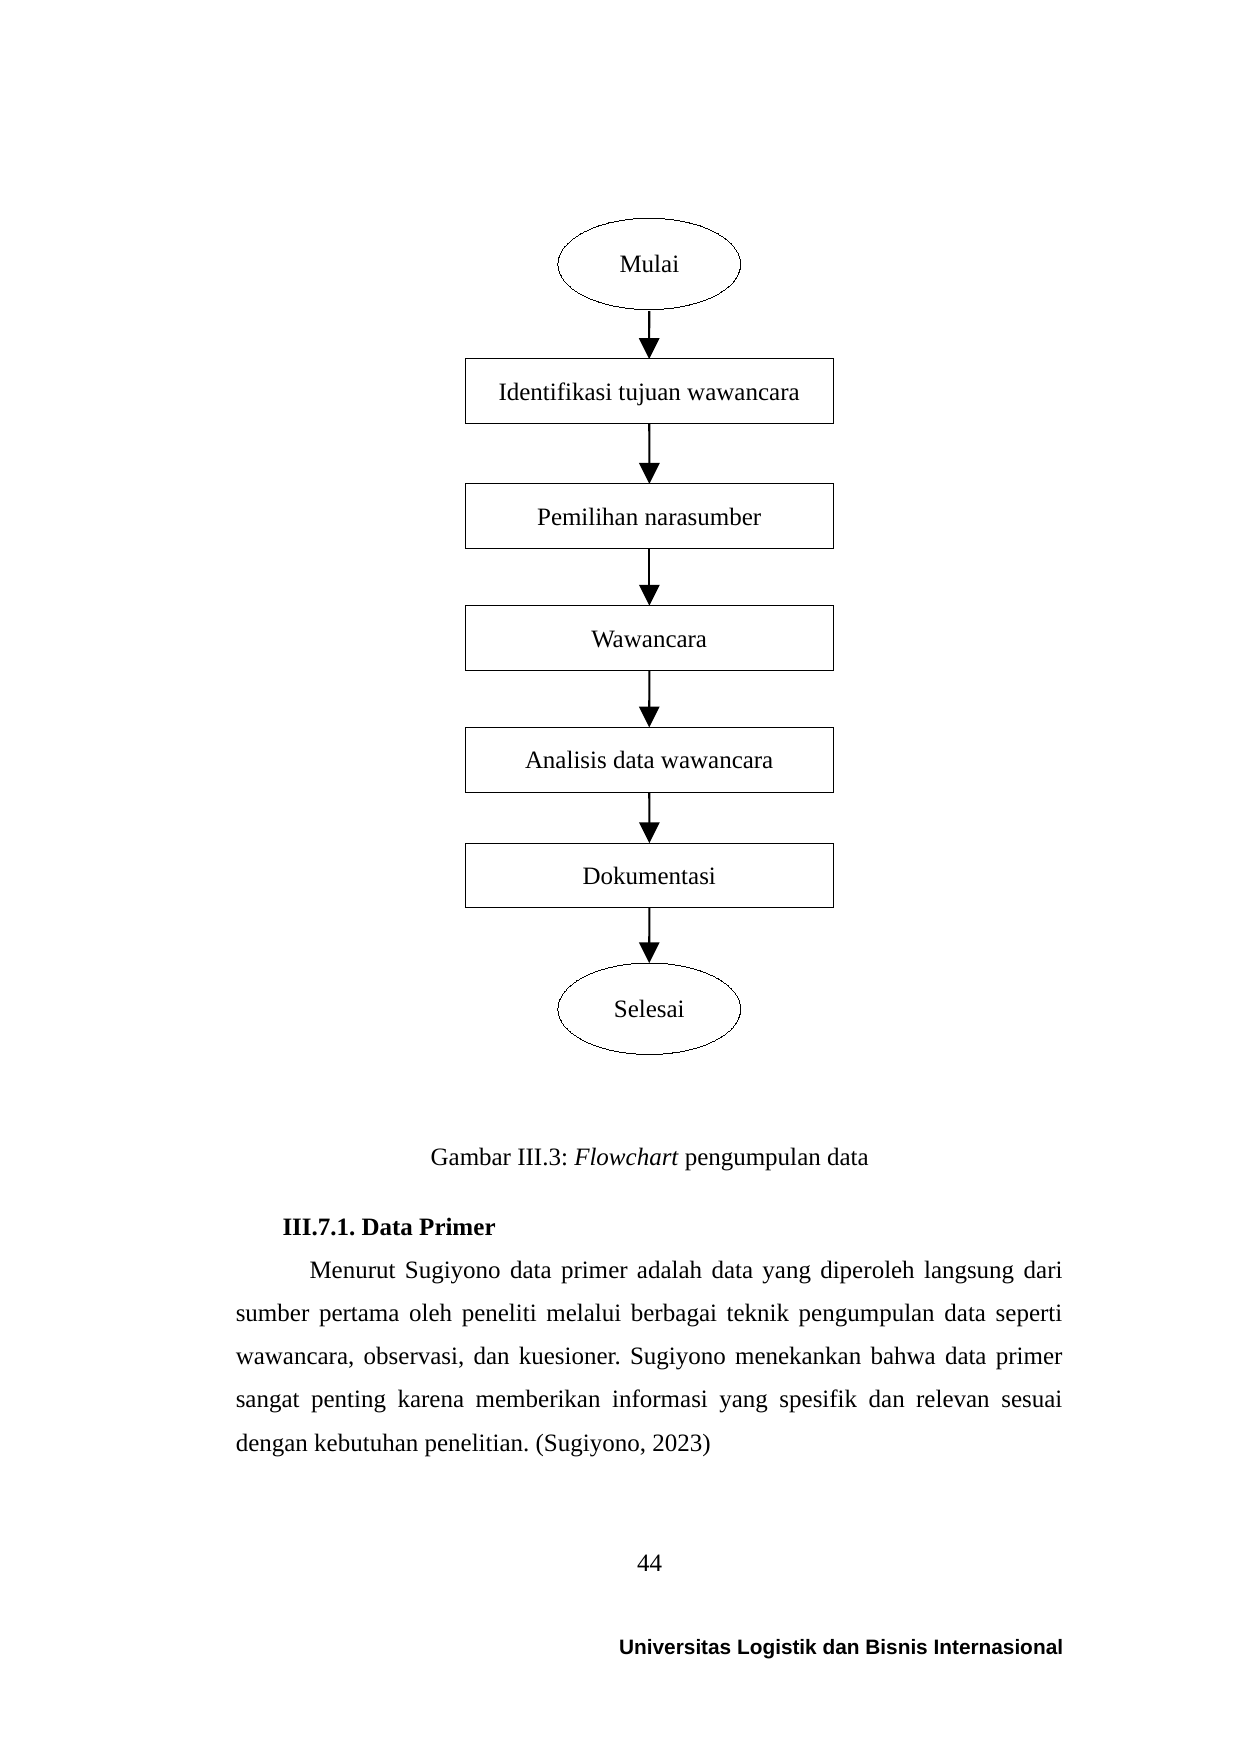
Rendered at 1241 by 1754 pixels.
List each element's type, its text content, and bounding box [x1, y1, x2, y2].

text Menurut Sugiyono data primer adalah data yang diperoleh langsung dari sumber pertama oleh peneliti melalui berbagai teknik pengumpulan data seperti wawancara, observasi, dan kuesioner. Sugiyono menekankan bahwa data primer sangat penting karena memberikan informasi yang spesifik dan relevan sesuai dengan kebutuhan penelitian. (Sugiyono, 2023) [236, 1255, 1063, 1456]
subtitle Data primer [282, 1212, 1063, 1241]
text Gambar III.3: Flowchart pengumpulan data [378, 248, 920, 1170]
